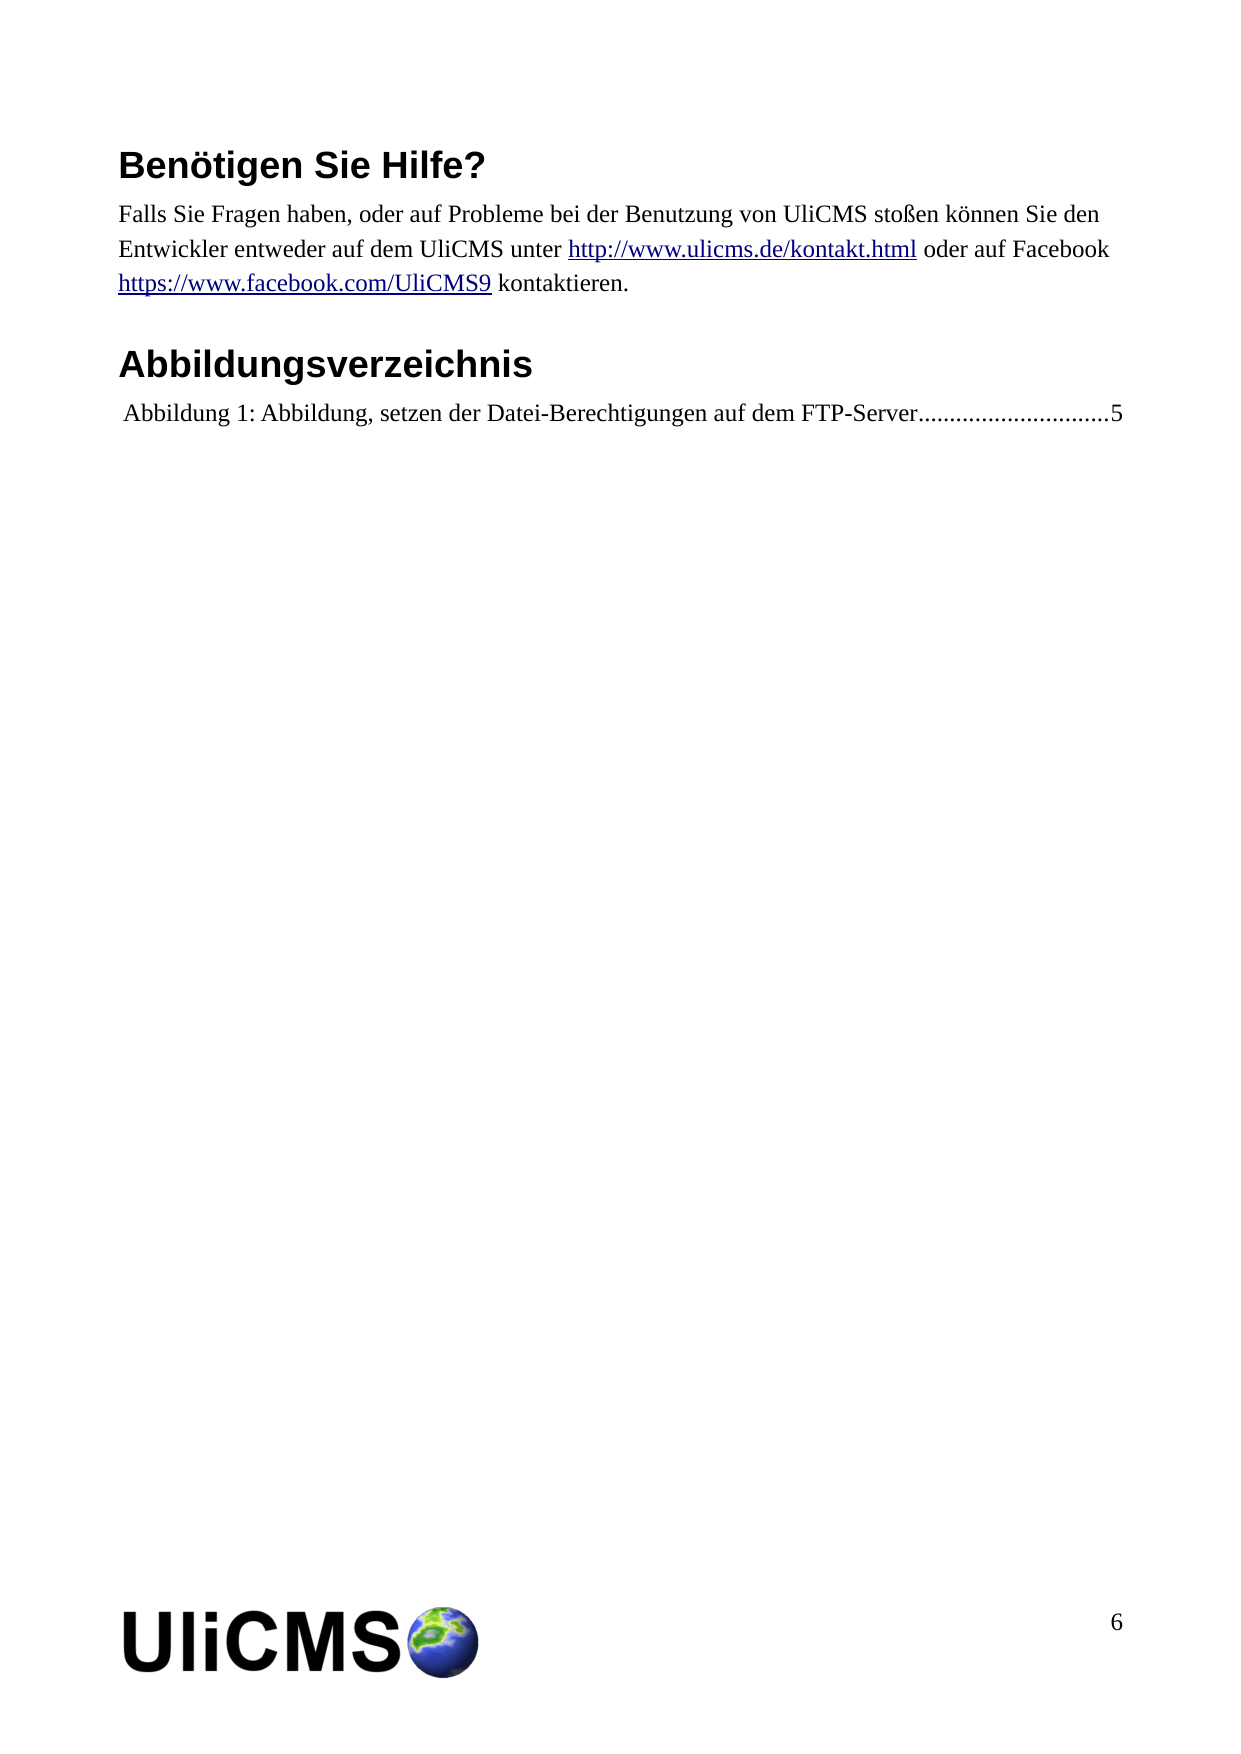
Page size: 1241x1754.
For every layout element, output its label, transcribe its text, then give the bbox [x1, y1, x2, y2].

subtitle Benötigen Sie Hilfe? [118, 143, 1123, 187]
text Falls Sie Fragen haben, oder auf Probleme bei der Benutzung von UliCMS stoßen können Sie den Entwickler entweder auf dem UliCMS unter http://www.ulicms.de/kontakt.html oder auf Facebook https://www.facebook.com/UliCMS9 kontaktieren. [118, 199, 1123, 297]
text Abbildung 1: Abbildung, setzen der Datei-Berechtigungen auf dem FTP-Server 5 [118, 398, 1123, 427]
picture [118, 1607, 479, 1681]
subtitle Abbildungsverzeichnis [118, 342, 1123, 386]
